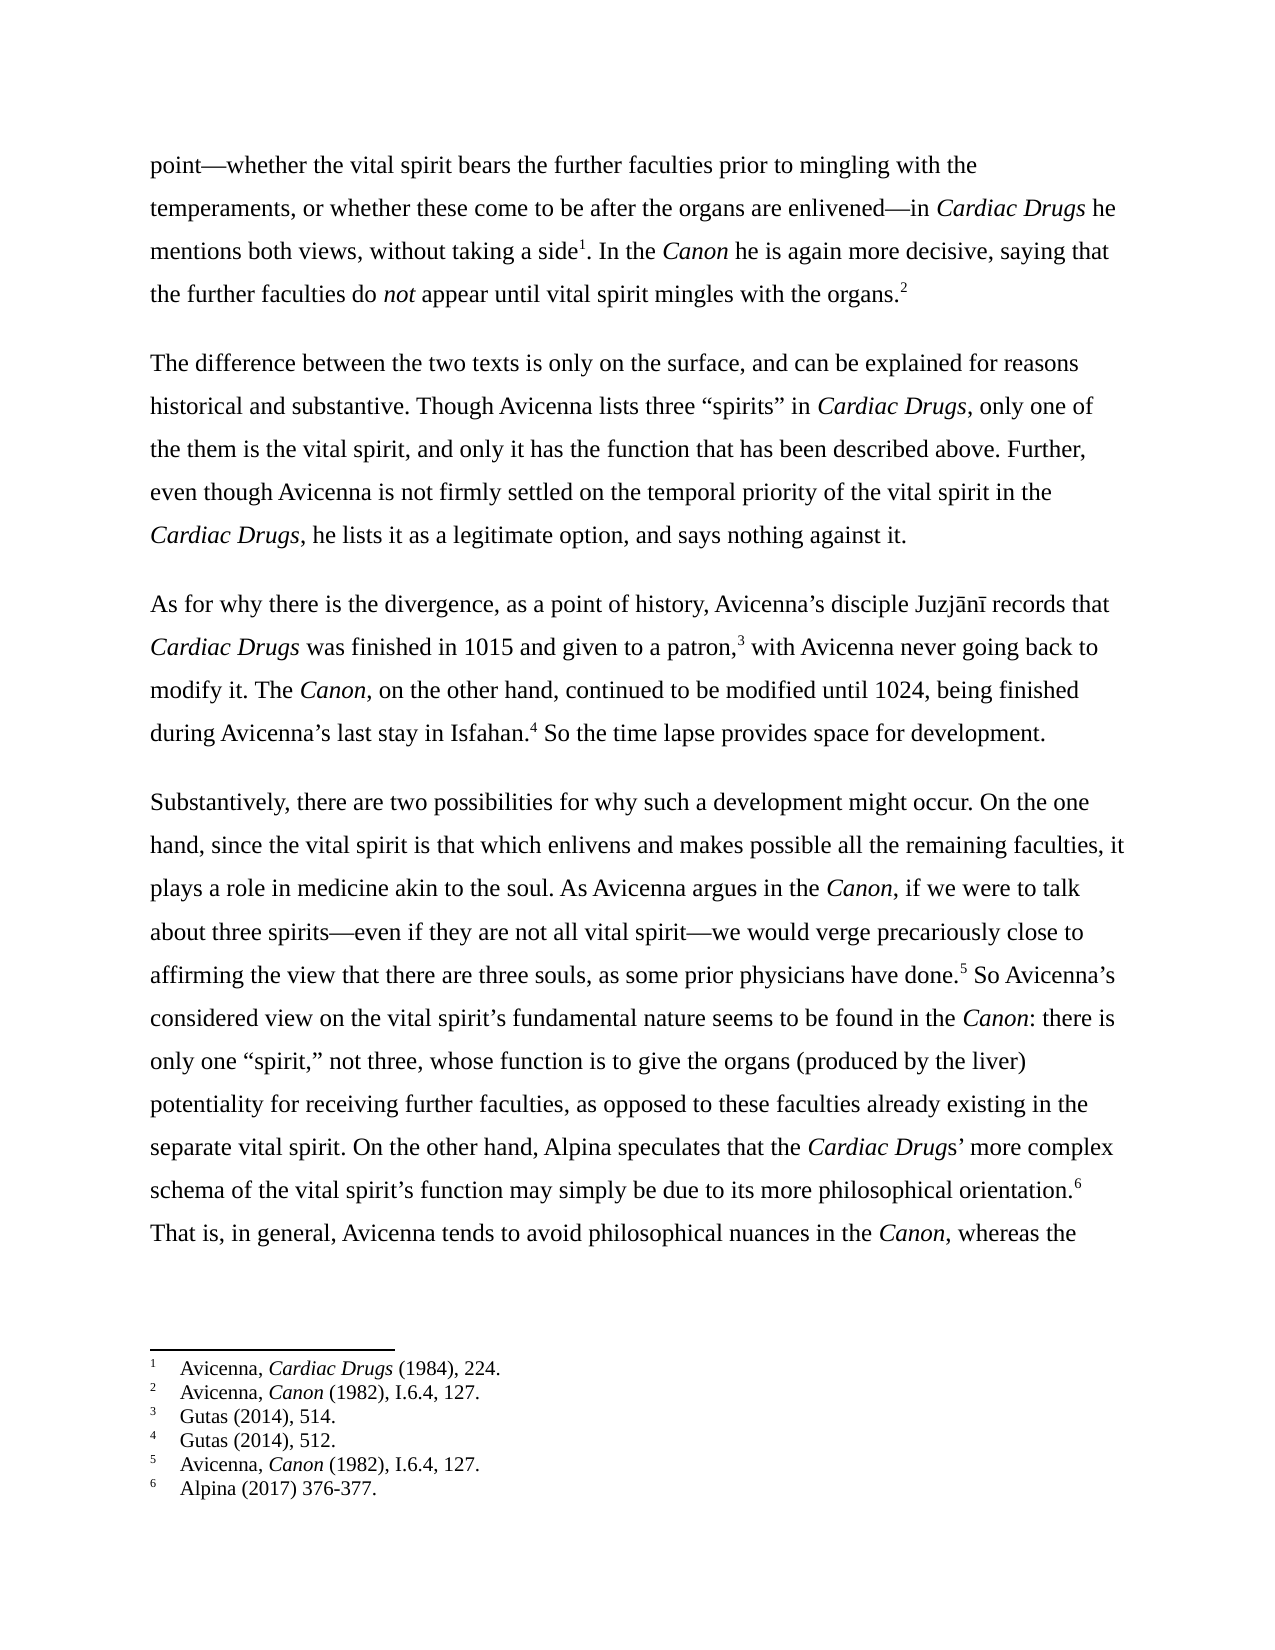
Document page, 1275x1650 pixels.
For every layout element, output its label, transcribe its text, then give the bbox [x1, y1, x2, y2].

text Substantively, there are two possibilities for why such a development might occur. On the one hand, since the vital spirit is that which enlivens and makes possible all the remaining faculties, it plays a role in medicine akin to the soul. As Avicenna argues in the Canon, if we were to talk about three spirits—even if they are not all vital spirit—we would verge precariously close to affirming the view that there are three souls, as some prior physicians have done. So Avicenna’s considered view on the vital spirit’s fundamental nature seems to be found in the Canon: there is only one “spirit,” not three, whose function is to give the organs (produced by the liver) potentiality for receiving further faculties, as opposed to these faculties already existing in the separate vital spirit. On the other hand, Alpina speculates that the Cardiac Drugs’ more complex schema of the vital spirit’s function may simply be due to its more philosophical orientation. That is, in general, Avicenna tends to avoid philosophical nuances in the Canon, whereas the [150, 787, 1125, 1290]
text Alpina (2017) 376-377. [150, 1476, 1125, 1500]
text Avicenna, Canon (1982), I.6.4, 127. [150, 1380, 1125, 1404]
text Avicenna, Cardiac Drugs (1984), 224. [150, 1356, 1125, 1380]
text Gutas (2014), 514. [150, 1404, 1125, 1428]
text Avicenna, Canon (1982), I.6.4, 127. [150, 1452, 1125, 1476]
text point—whether the vital spirit bears the further faculties prior to mingling with the temperaments, or whether these come to be after the organs are enlivened—in Cardiac Drugs he mentions both views, without taking a side. In the Canon he is again more decisive, saying that the further faculties do not appear until vital spirit mingles with the organs. [150, 150, 1125, 308]
text Gutas (2014), 512. [150, 1428, 1125, 1452]
text As for why there is the divergence, as a point of history, Avicenna’s disciple Juzjānī records that Cardiac Drugs was finished in 1015 and given to a patron, with Avicenna never going back to modify it. The Canon, on the other hand, continued to be modified until 1024, being finished during Avicenna’s last stay in Isfahan. So the time lapse provides space for development. [150, 589, 1125, 747]
text The difference between the two texts is only on the surface, and can be explained for reasons historical and substantive. Though Avicenna lists three “spirits” in Cardiac Drugs, only one of the them is the vital spirit, and only it has the function that has been described above. Further, even though Avicenna is not firmly settled on the temporal priority of the vital spirit in the Cardiac Drugs, he lists it as a legitimate option, and says nothing against it. [150, 348, 1125, 549]
